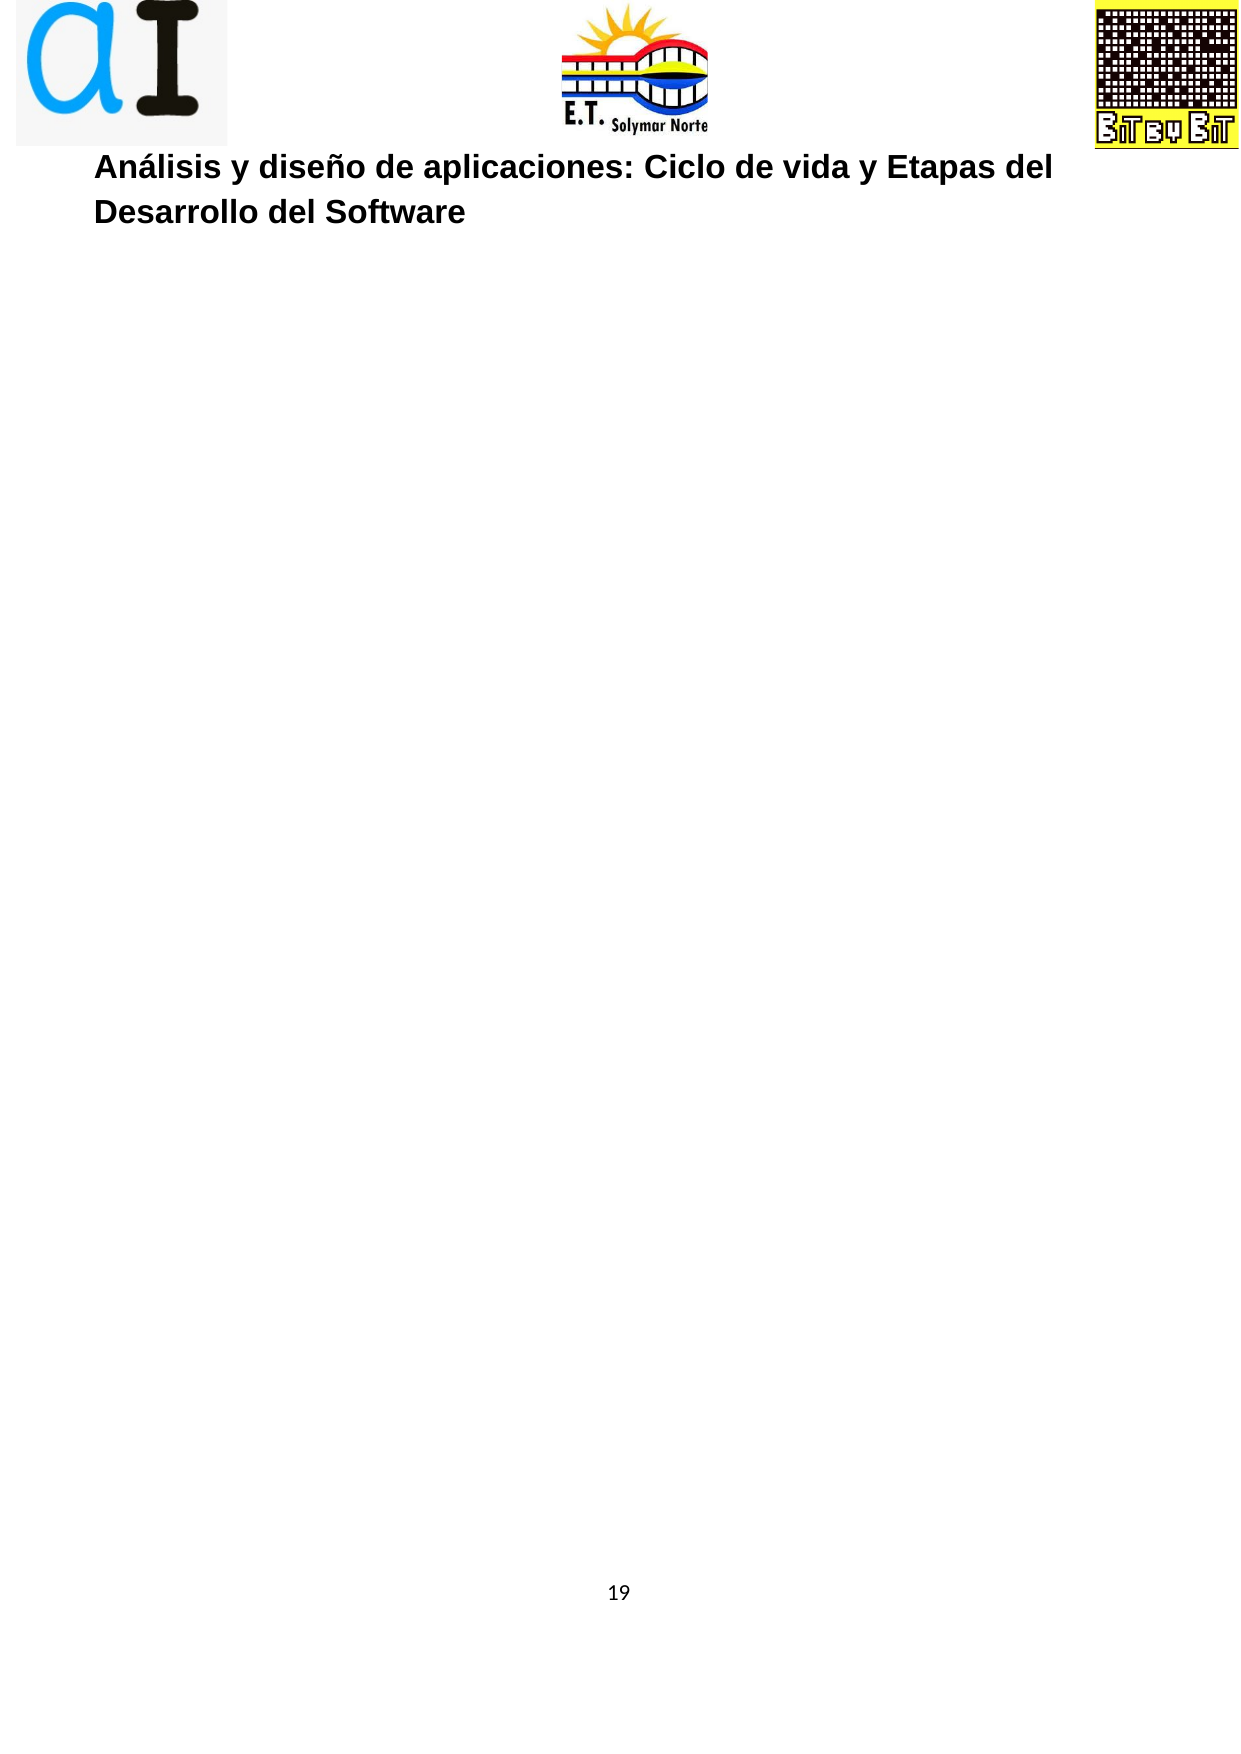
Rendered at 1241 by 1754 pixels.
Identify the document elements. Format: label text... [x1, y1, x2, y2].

picture [561, 0, 708, 146]
picture [16, 0, 228, 146]
subtitle Análisis y diseño de aplicaciones: Ciclo de vida y Etapas del Desarrollo del Software [94, 148, 1143, 230]
picture [1094, 0, 1239, 149]
